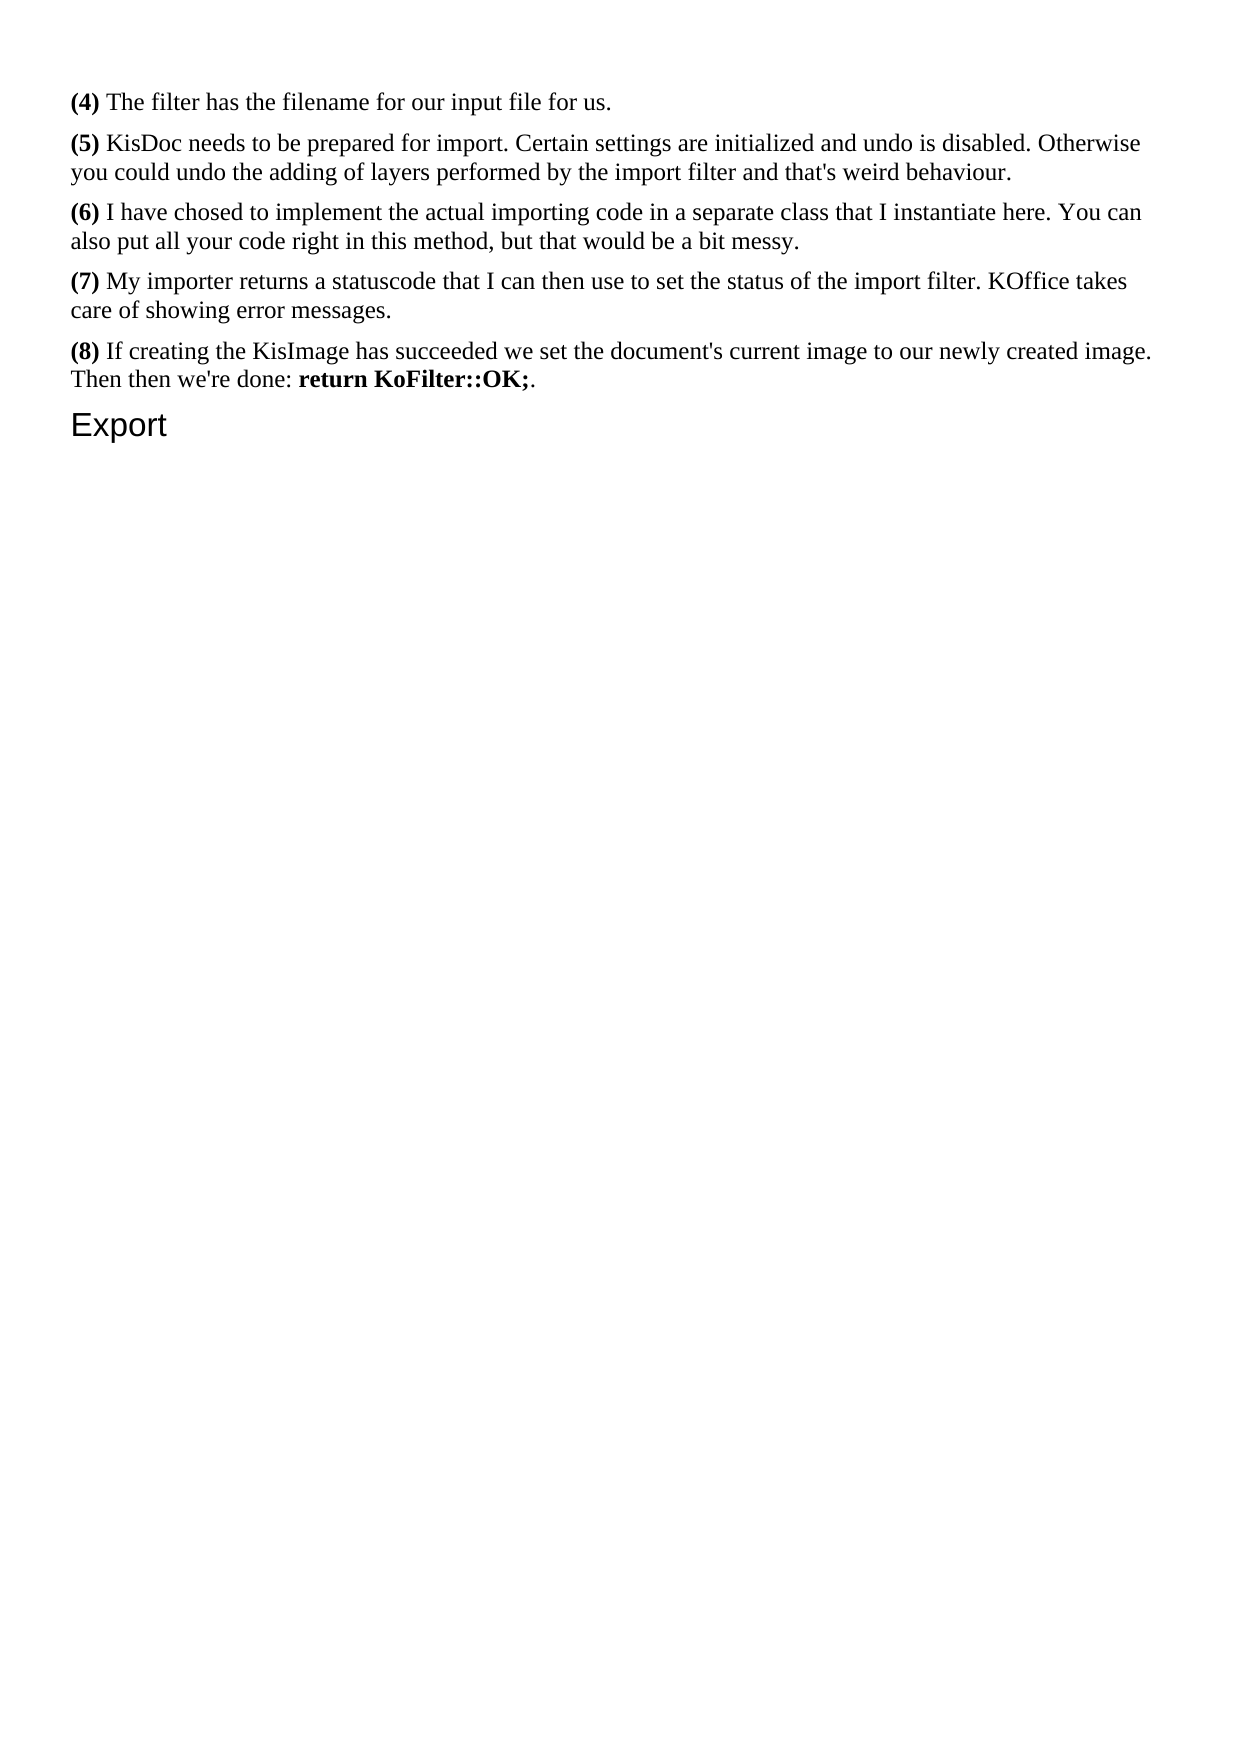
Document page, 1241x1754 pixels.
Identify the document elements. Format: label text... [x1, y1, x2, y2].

text (5) KisDoc needs to be prepared for import. Certain settings are initialized and undo is disabled. Otherwise you could undo the adding of layers performed by the import filter and that's weird behaviour. [70, 128, 1170, 185]
text (6) I have chosed to implement the actual importing code in a separate class that I instantiate here. You can also put all your code right in this method, but that would be a bit messy. [70, 197, 1170, 255]
text (8) If creating the KisImage has succeeded we set the document's current image to our newly created image. Then then we're done: return KoFilter::OK;. [70, 336, 1170, 393]
text (7) My importer returns a statuscode that I can then use to set the status of the import filter. KOffice takes care of showing error messages. [70, 266, 1170, 324]
text (4) The filter has the filename for our input file for us. [70, 87, 1170, 116]
text Export [70, 405, 1170, 443]
